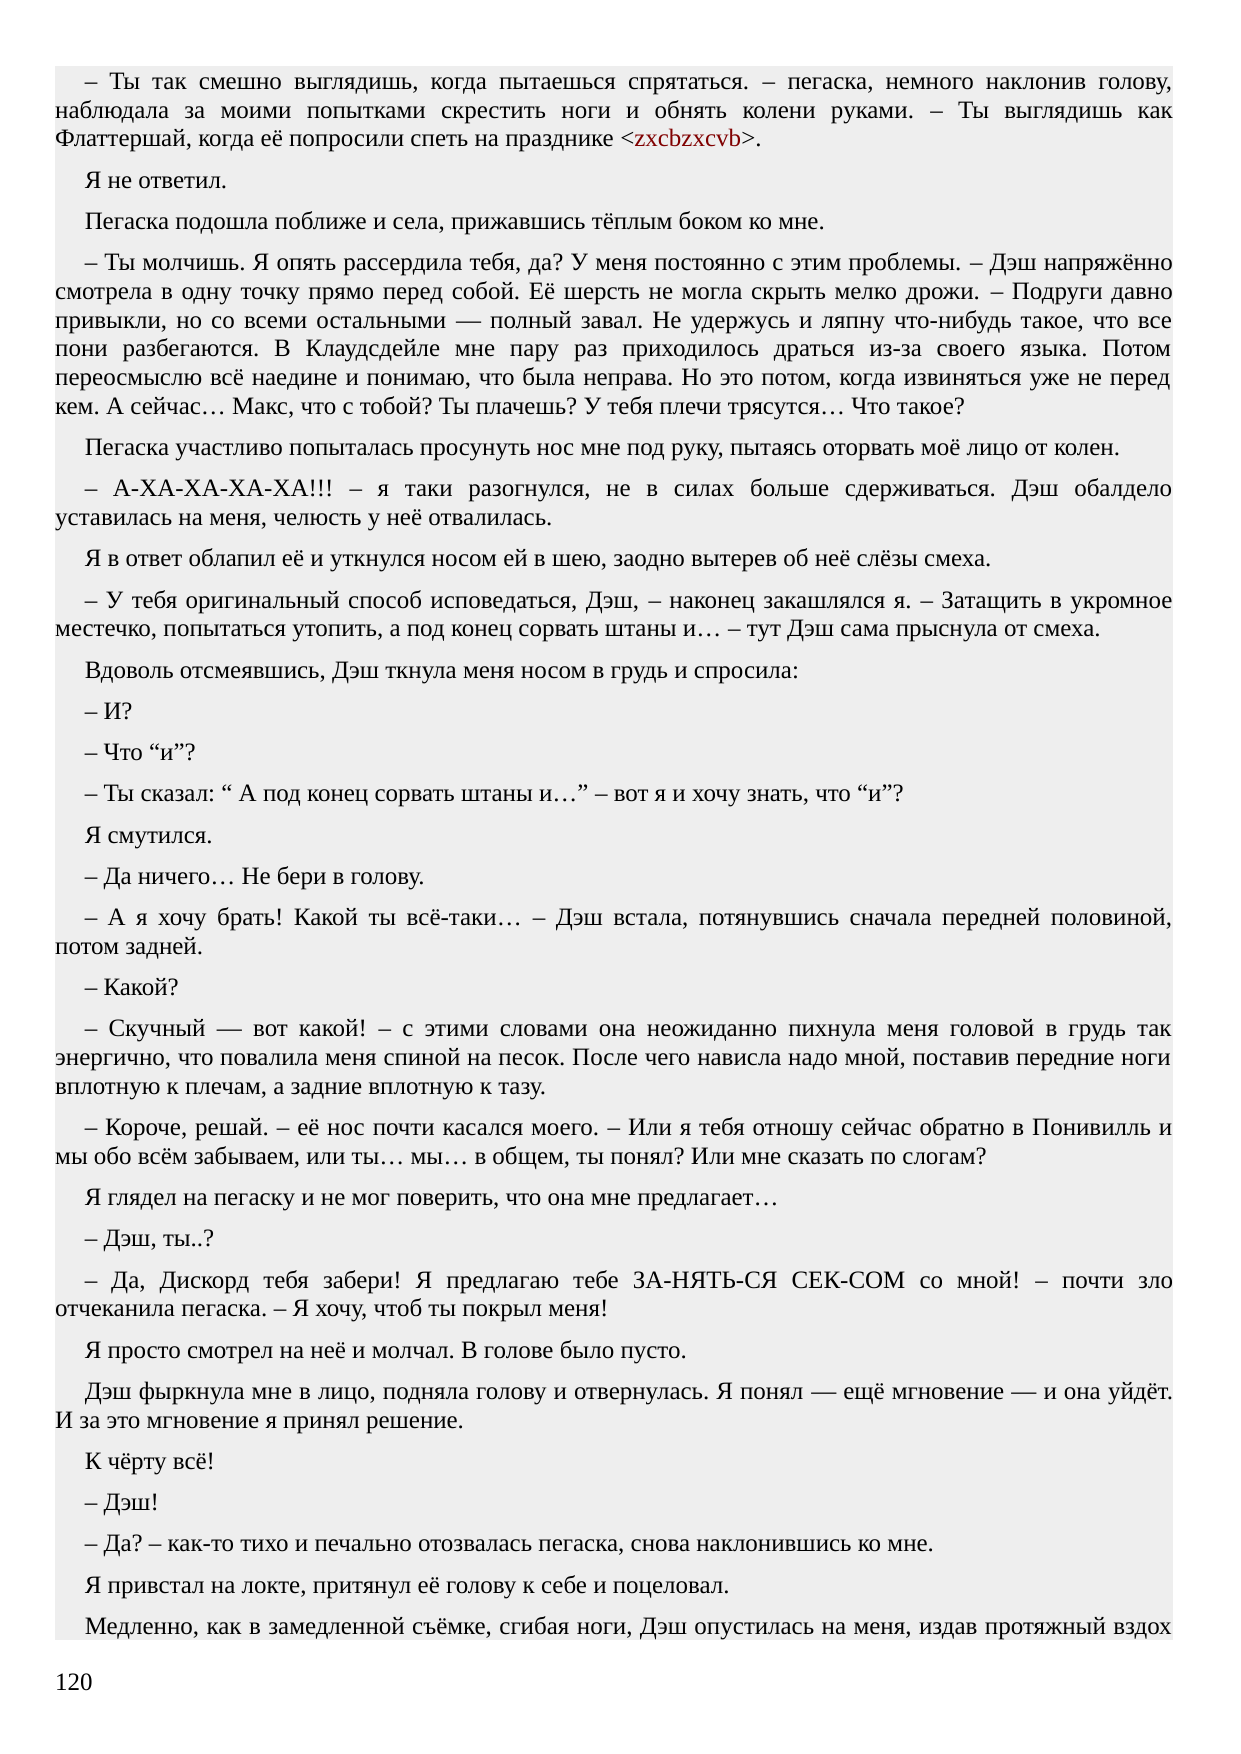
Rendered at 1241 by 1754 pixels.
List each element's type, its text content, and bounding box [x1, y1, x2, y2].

text – Ты молчишь. Я опять рассердила тебя, да? У меня постоянно с этим проблемы. – Дэш напряжённо смотрела в одну точку прямо перед собой. Её шерсть не могла скрыть мелко дрожи. – Подруги давно привыкли, но со всеми остальными — полный завал. Не удержусь и ляпну что-нибудь такое, что все пони разбегаются. В Клаудсдейле мне пару раз приходилось драться из-за своего языка. Потом переосмыслю всё наедине и понимаю, что была неправа. Но это потом, когда извиняться уже не перед кем. А сейчас… Макс, что с тобой? Ты плачешь? У тебя плечи трясутся… Что такое? [55, 247, 1173, 420]
text – Что “и”? [55, 737, 1173, 766]
text – Ты сказал: “ А под конец сорвать штаны и…” – вот я и хочу знать, что “и”? [55, 778, 1173, 807]
text – Да? – как-то тихо и печально отозвалась пегаска, снова наклонившись ко мне. [55, 1528, 1173, 1557]
text Пегаска участливо попыталась просунуть нос мне под руку, пытаясь оторвать моё лицо от колен. [55, 432, 1173, 461]
text – Короче, решай. – её нос почти касался моего. – Или я тебя отношу сейчас обратно в Понивилль и мы обо всём забываем, или ты… мы… в общем, ты понял? Или мне сказать по слогам? [55, 1112, 1173, 1170]
text Пегаска подошла поближе и села, прижавшись тёплым боком ко мне. [55, 206, 1173, 235]
text – И? [55, 696, 1173, 725]
text – Да, Дискорд тебя забери! Я предлагаю тебе ЗА-НЯТЬ-СЯ СЕК-СОМ со мной! – почти зло отчеканила пегаска. – Я хочу, чтоб ты покрыл меня! [55, 1265, 1173, 1322]
text – Да ничего… Не бери в голову. [55, 861, 1173, 890]
text Я смутился. [55, 820, 1173, 848]
text – Дэш, ты..? [55, 1223, 1173, 1252]
text – Ты так смешно выглядишь, когда пытаешься спрятаться. – пегаска, немного наклонив голову, наблюдала за моими попытками скрестить ноги и обнять колени руками. – Ты выглядишь как Флаттершай, когда её попросили спеть на празднике <zxcbzxcvb>. [55, 66, 1173, 152]
text К чёрту всё! [55, 1446, 1173, 1475]
text – Дэш! [55, 1487, 1173, 1516]
text – Скучный — вот какой! – с этими словами она неожиданно пихнула меня головой в грудь так энергично, что повалила меня спиной на песок. После чего нависла надо мной, поставив передние ноги вплотную к плечам, а задние вплотную к тазу. [55, 1013, 1173, 1100]
text Я просто смотрел на неё и молчал. В голове было пусто. [55, 1335, 1173, 1363]
text Я в ответ облапил её и уткнулся носом ей в шею, заодно вытерев об неё слёзы смеха. [55, 543, 1173, 572]
text Я глядел на пегаску и не мог поверить, что она мне предлагает… [55, 1182, 1173, 1211]
text – А-ХА-ХА-ХА-ХА!!! – я таки разогнулся, не в силах больше сдерживаться. Дэш обалдело уставилась на меня, челюсть у неё отвалилась. [55, 473, 1173, 531]
text Медленно, как в замедленной съёмке, сгибая ноги, Дэш опустилась на меня, издав протяжный вздох [55, 1611, 1173, 1640]
text – Какой? [55, 972, 1173, 1001]
text Вдоволь отсмеявшись, Дэш ткнула меня носом в грудь и спросила: [55, 655, 1173, 683]
text – А я хочу брать! Какой ты всё-таки… – Дэш встала, потянувшись сначала передней половиной, потом задней. [55, 902, 1173, 960]
text Я привстал на локте, притянул её голову к себе и поцеловал. [55, 1570, 1173, 1598]
text Дэш фыркнула мне в лицо, подняла голову и отвернулась. Я понял — ещё мгновение — и она уйдёт. И за это мгновение я принял решение. [55, 1376, 1173, 1433]
text – У тебя оригинальный способ исповедаться, Дэш, – наконец закашлялся я. – Затащить в укромное местечко, попытаться утопить, а под конец сорвать штаны и… – тут Дэш сама прыснула от смеха. [55, 585, 1173, 642]
text Я не ответил. [55, 165, 1173, 193]
